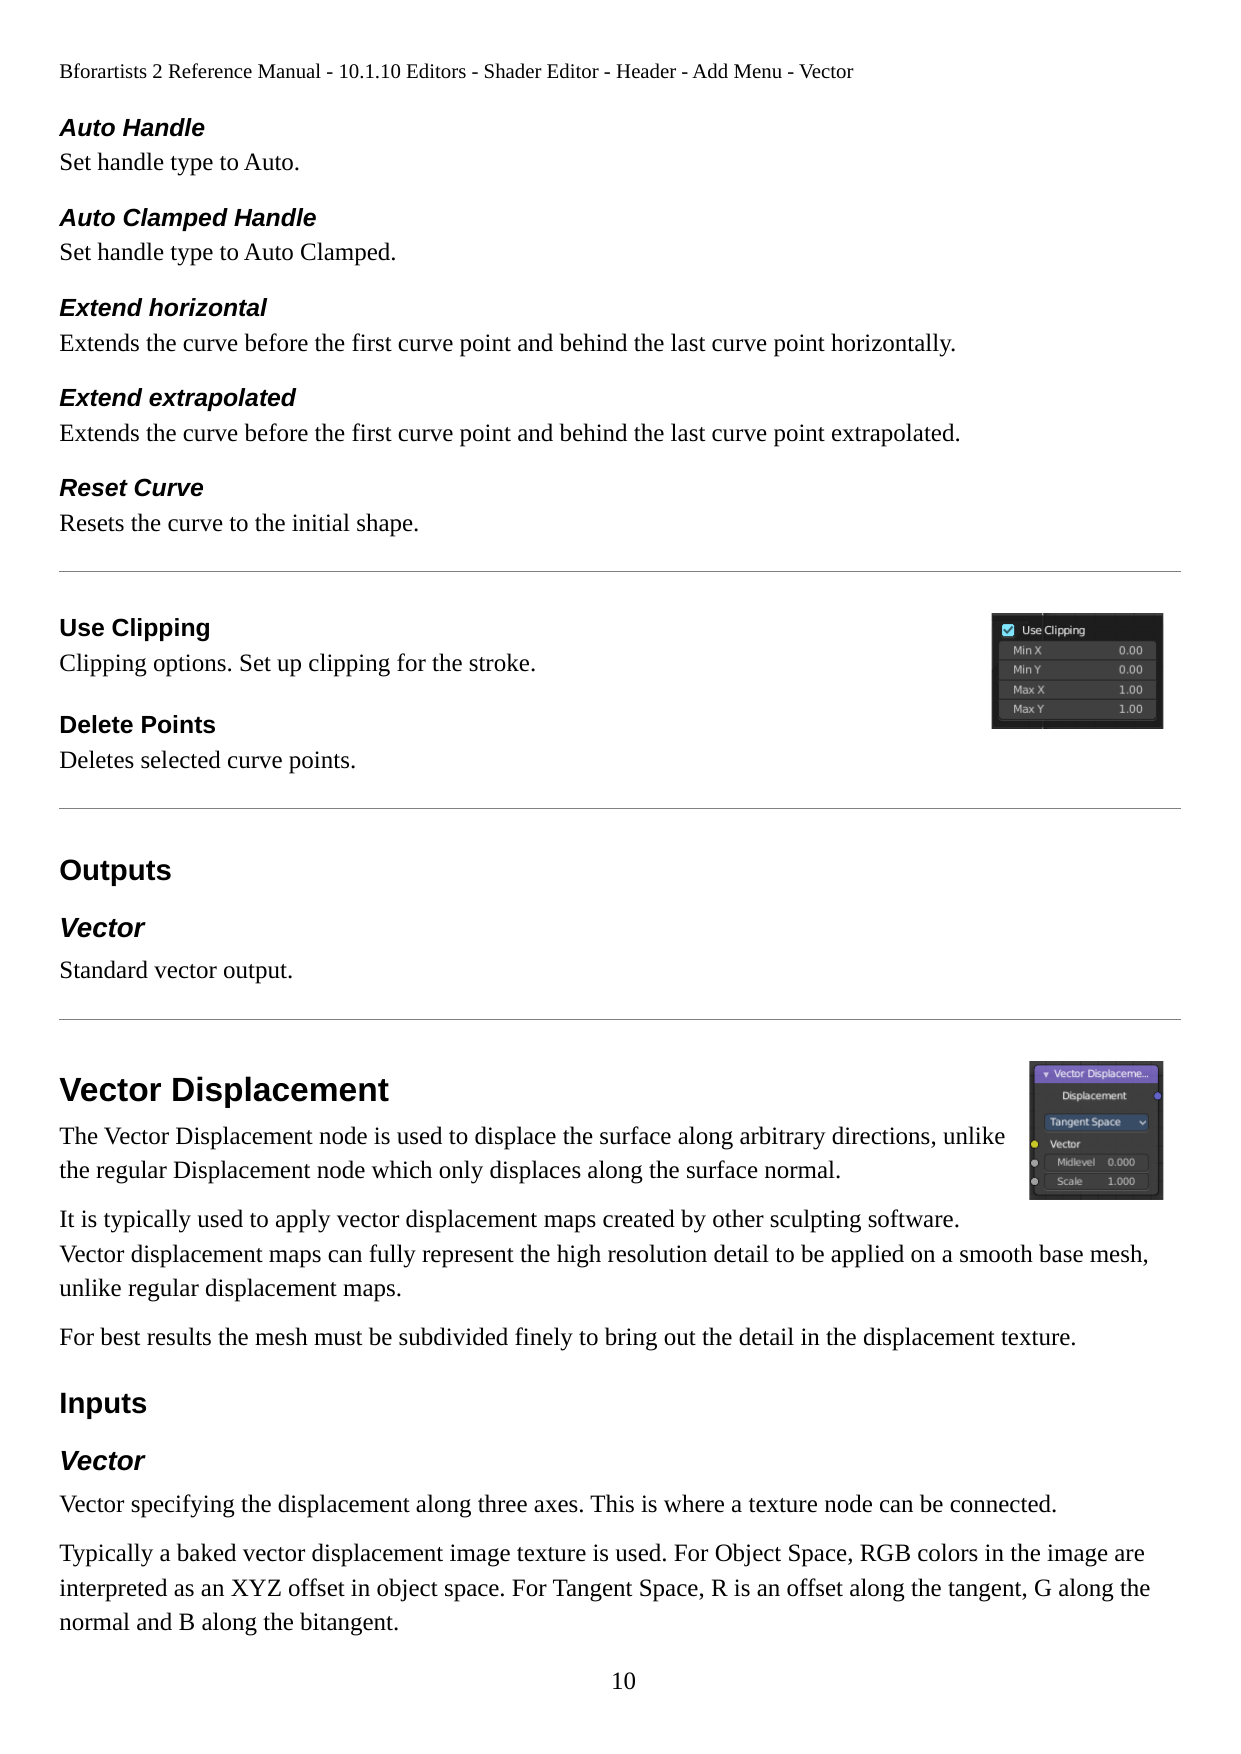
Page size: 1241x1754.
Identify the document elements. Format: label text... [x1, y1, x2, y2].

subtitle Auto Handle [59, 113, 1181, 141]
subtitle Vector Displacement [59, 1070, 1029, 1108]
text Standard vector output. [59, 956, 1181, 984]
subtitle Vector [59, 1445, 1181, 1477]
subtitle [1164, 613, 1181, 642]
picture [991, 613, 1164, 729]
text Set handle type to Auto. [59, 147, 1181, 176]
text It is typically used to apply vector displacement maps created by other sculpting software. Vector displacement maps can fully represent the high resolution detail to be applied on a smooth base mesh, unlike regular displacement maps. [59, 1204, 1181, 1302]
text For best results the mesh must be subdivided finely to bring out the detail in the displacement texture. [59, 1322, 1181, 1351]
text Clipping options. Set up clipping for the stroke. [59, 648, 991, 677]
subtitle Auto Clamped Handle [59, 203, 1181, 231]
text Resets the curve to the initial shape. [59, 508, 1181, 537]
subtitle Outputs [59, 852, 1181, 886]
text Extends the curve before the first curve point and behind the last curve point horizontally. [59, 328, 1181, 356]
subtitle Vector [59, 911, 1181, 943]
subtitle Extend horizontal [59, 293, 1181, 321]
text Deletes selected curve points. [59, 745, 1181, 773]
text Typically a baked vector displacement image texture is used. For Object Space, RGB colors in the image are interpreted as an XYZ offset in object space. For Tangent Space, R is an offset along the tangent, G along the normal and B along the bitangent. [59, 1538, 1181, 1636]
subtitle Inputs [59, 1386, 1181, 1420]
subtitle Reset Curve [59, 473, 1181, 502]
text Extends the curve before the first curve point and behind the last curve point extrapolated. [59, 418, 1181, 446]
subtitle Delete Points [59, 710, 1181, 738]
subtitle Use Clipping [59, 613, 991, 642]
text The Vector Displacement node is used to displace the surface along arbitrary directions, unlike the regular Displacement node which only displaces along the surface normal. [59, 1121, 1029, 1184]
text Set handle type to Auto Clamped. [59, 237, 1181, 266]
text Vector specifying the displacement along three axes. This is where a texture node can be connected. [59, 1489, 1181, 1518]
subtitle [1164, 1070, 1181, 1108]
subtitle Extend extrapolated [59, 383, 1181, 411]
picture [1029, 1061, 1164, 1200]
